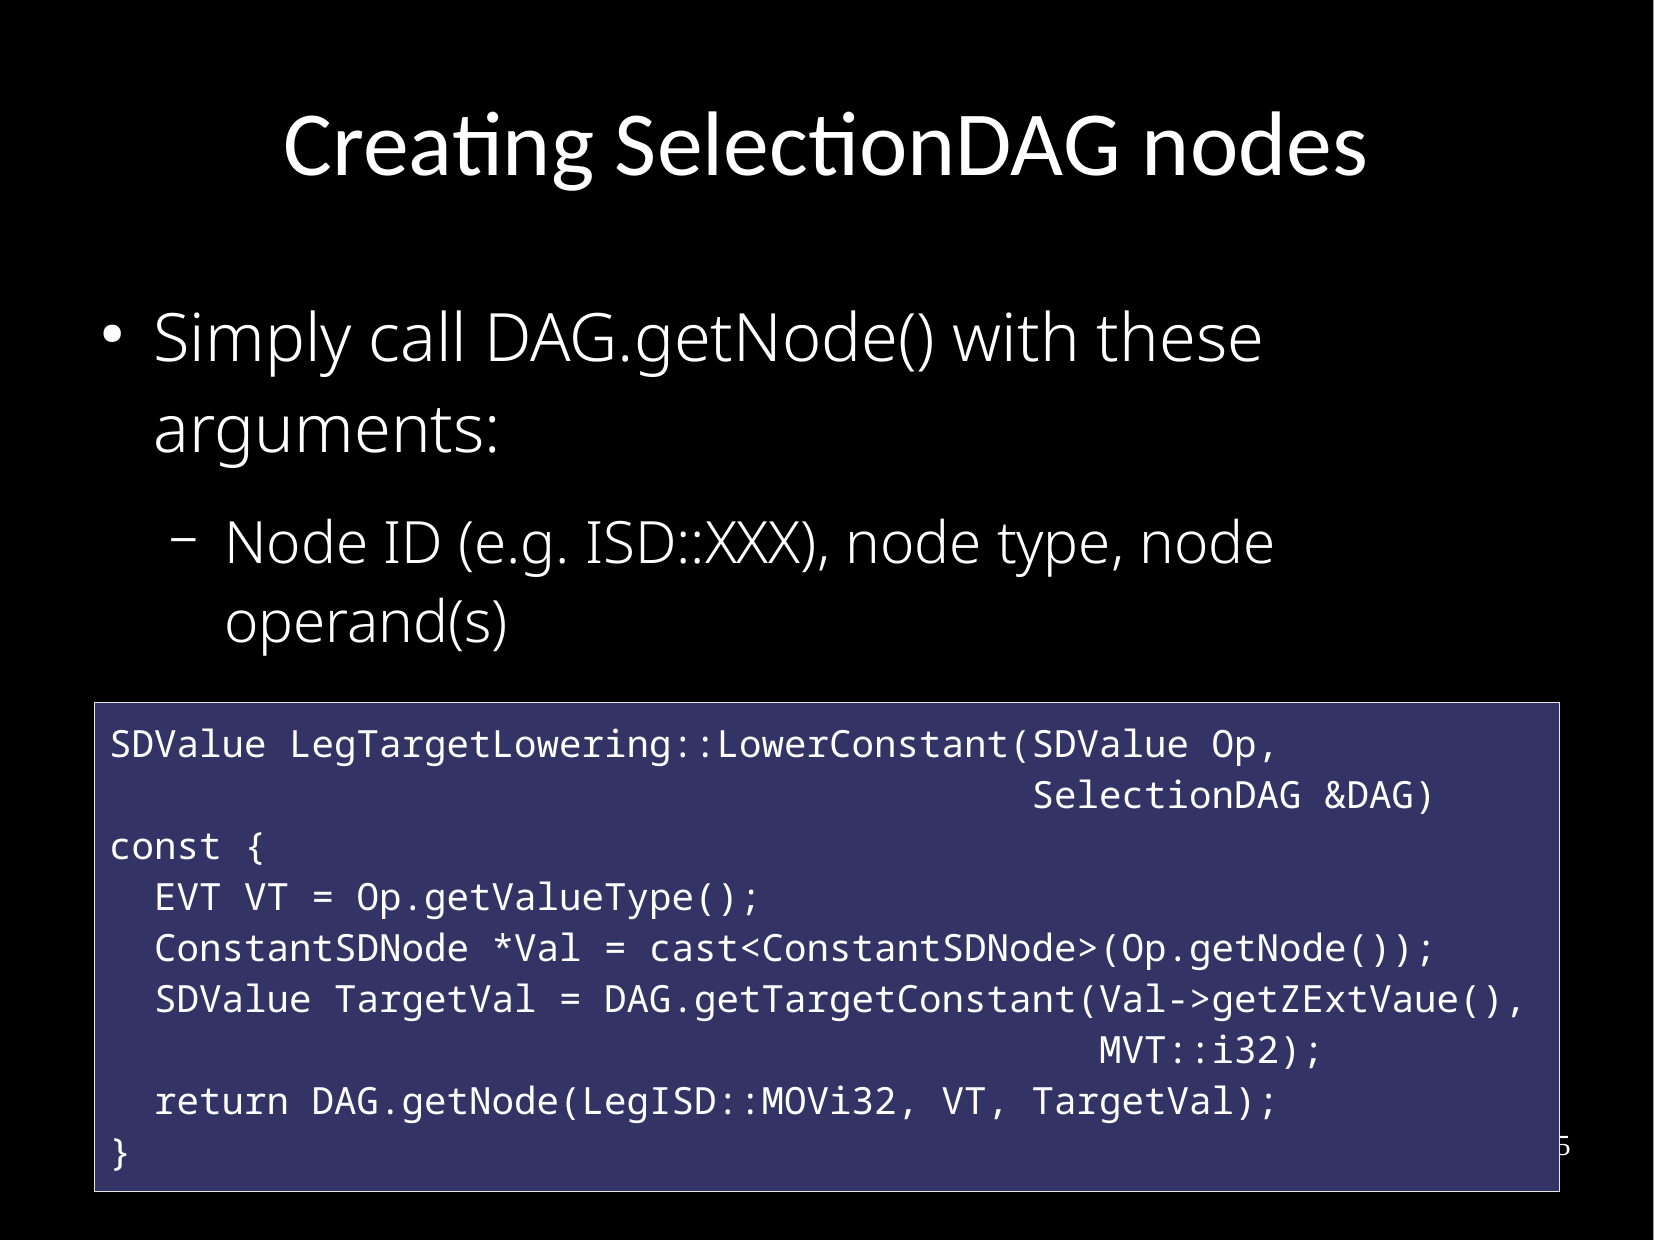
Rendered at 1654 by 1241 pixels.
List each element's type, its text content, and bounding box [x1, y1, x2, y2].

list Simply call DAG.getNode() with these arguments: Node ID (e.g. ISD::XXX), node type, node operand(s) Nodes can be target-independent or not Use DAG.getMachineNode() in XXXISelDAGToDAG [82, 290, 1571, 1010]
text_box SDValue LegTargetLowering::LowerConstant(SDValue Op, SelectionDAG &DAG) const { EVT VT = Op.getValueType(); ConstantSDNode *Val = cast<ConstantSDNode>(Op.getNode()); SDValue TargetVal = DAG.getTargetConstant(Val->getZExtVaue(), MVT::i32); return DAG.getNode(LegISD::MOVi32, VT, TargetVal); } [94, 702, 1560, 1125]
title Creating SelectionDAG nodes [82, 49, 1571, 257]
